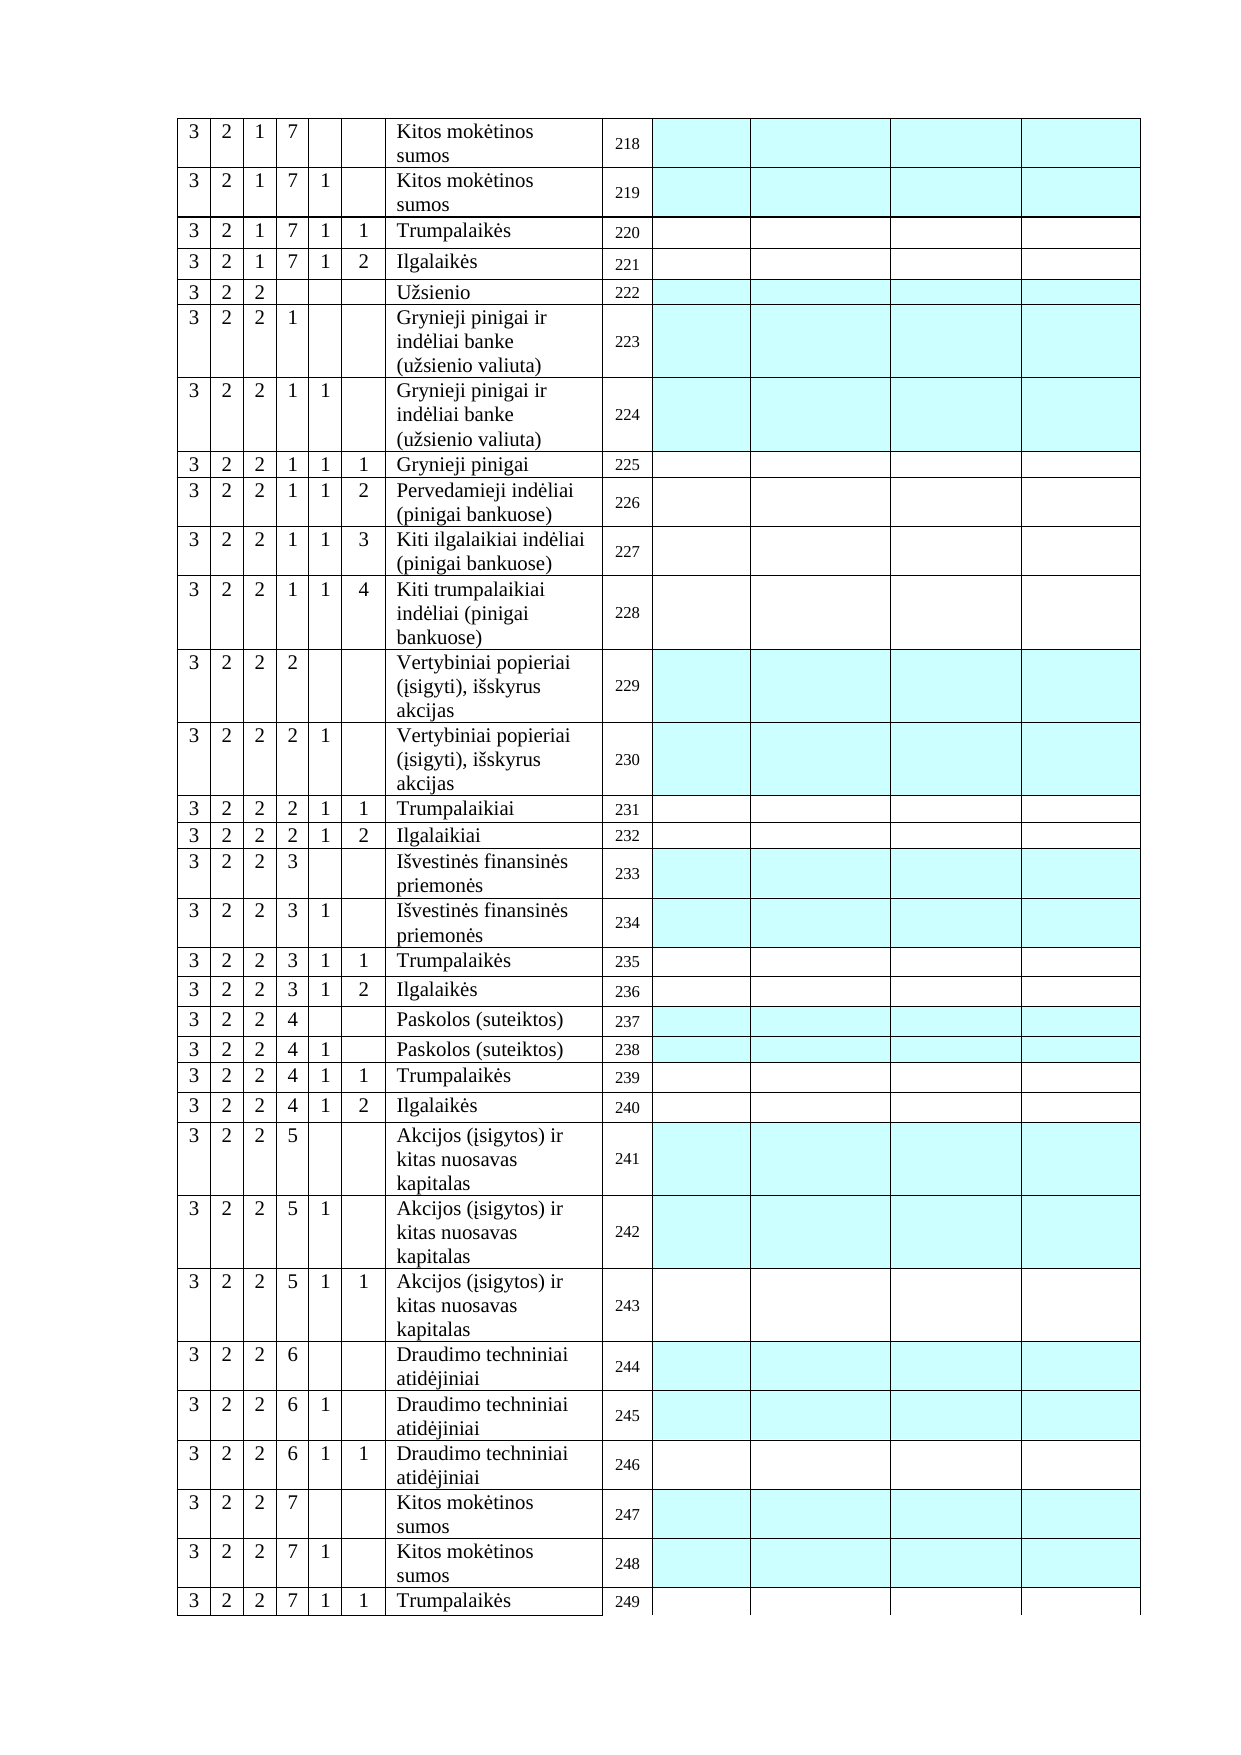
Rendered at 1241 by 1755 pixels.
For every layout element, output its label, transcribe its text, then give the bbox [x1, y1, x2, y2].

table_cell 2 [211, 1588, 243, 1615]
table_cell [751, 378, 890, 451]
table_cell [891, 849, 1021, 897]
table_cell [751, 1093, 890, 1122]
table_cell 2 [244, 1093, 276, 1122]
table_cell 1 [244, 119, 276, 167]
table_cell [1022, 305, 1140, 377]
table_cell 2 [342, 977, 385, 1006]
table_cell 1 [309, 1037, 341, 1062]
table_cell 239 [603, 1063, 652, 1092]
table_cell [309, 849, 341, 897]
table_cell 3 [178, 1539, 210, 1587]
table_cell 222 [603, 280, 652, 304]
table_cell 3 [178, 948, 210, 976]
table_cell 6 [277, 1342, 308, 1390]
table_cell [891, 1037, 1021, 1062]
table_cell 4 [277, 1037, 308, 1062]
table_cell Pervedamieji indėliai (pinigai bankuose) [386, 478, 602, 526]
table_cell 4 [277, 1093, 308, 1122]
table_cell [891, 823, 1021, 848]
table_cell [751, 452, 890, 477]
table_cell [751, 249, 890, 279]
table_cell [751, 1007, 890, 1036]
table_cell 3 [178, 218, 210, 248]
table_cell 1 [277, 576, 308, 649]
table_cell [1022, 1342, 1140, 1390]
table_cell 2 [211, 849, 243, 897]
table_cell 3 [277, 849, 308, 897]
table_cell 2 [211, 1269, 243, 1341]
table_cell 2 [244, 1007, 276, 1036]
table_cell 1 [309, 1269, 341, 1341]
table_cell [891, 378, 1021, 451]
table_cell [653, 452, 750, 477]
table_cell 1 [277, 527, 308, 575]
table_cell 3 [178, 1490, 210, 1538]
table_cell 7 [277, 218, 308, 248]
table_cell 2 [277, 823, 308, 848]
table_cell 1 [309, 576, 341, 649]
table_cell [891, 280, 1021, 304]
table_cell [751, 1441, 890, 1489]
table_cell 2 [244, 1490, 276, 1538]
table_cell 233 [603, 849, 652, 897]
table_cell [653, 899, 750, 947]
table_cell 2 [244, 823, 276, 848]
table_cell 228 [603, 576, 652, 649]
table_cell [342, 1123, 385, 1195]
table_cell [342, 1539, 385, 1587]
table_cell 221 [603, 249, 652, 279]
table_cell 2 [211, 1441, 243, 1489]
table_cell 2 [211, 796, 243, 822]
table_cell 2 [244, 1539, 276, 1587]
table_cell 1 [309, 1588, 341, 1615]
table_cell 1 [309, 1391, 341, 1439]
table_cell [1022, 899, 1140, 947]
table_cell [309, 650, 341, 722]
table_cell [891, 478, 1021, 526]
table_cell [751, 1490, 890, 1538]
table_cell 3 [277, 899, 308, 947]
table_cell [751, 899, 890, 947]
table_cell 2 [211, 168, 243, 216]
table_cell Grynieji pinigai ir indėliai banke (užsienio valiuta) [386, 305, 602, 377]
table_cell 3 [178, 899, 210, 947]
table_cell 1 [309, 1063, 341, 1092]
table_cell 2 [211, 452, 243, 477]
table_cell 2 [211, 218, 243, 248]
table_cell 3 [178, 823, 210, 848]
table_cell 231 [603, 796, 652, 822]
table_cell [751, 1588, 890, 1615]
table_cell [891, 1123, 1021, 1195]
table_cell [891, 305, 1021, 377]
table_cell 2 [211, 119, 243, 167]
table_cell [751, 576, 890, 649]
table_cell [891, 1063, 1021, 1092]
table_cell Draudimo techniniai atidėjiniai [386, 1441, 602, 1489]
table_cell [309, 1123, 341, 1195]
table_cell 2 [211, 1093, 243, 1122]
table_cell [1022, 1093, 1140, 1122]
table_cell [751, 1539, 890, 1587]
table_cell 2 [211, 1490, 243, 1538]
table_cell [891, 796, 1021, 822]
table_cell [891, 1196, 1021, 1268]
table_cell 2 [244, 1342, 276, 1390]
table_cell 3 [178, 1037, 210, 1062]
table_cell 248 [603, 1539, 652, 1587]
table_cell [1022, 249, 1140, 279]
table_cell 2 [244, 948, 276, 976]
table_cell 1 [309, 249, 341, 279]
table_cell [1022, 977, 1140, 1006]
table_cell Grynieji pinigai [386, 452, 602, 477]
table_cell 3 [178, 378, 210, 451]
table_cell [751, 1342, 890, 1390]
table_cell [653, 1539, 750, 1587]
table_cell 1 [342, 218, 385, 248]
table_cell Kitos mokėtinos sumos [386, 168, 602, 216]
table_cell [1022, 823, 1140, 848]
table_cell [653, 576, 750, 649]
table_cell 2 [244, 849, 276, 897]
table_cell 3 [178, 1123, 210, 1195]
table_cell 1 [342, 452, 385, 477]
table_cell [1022, 452, 1140, 477]
table_cell Draudimo techniniai atidėjiniai [386, 1391, 602, 1439]
table_cell [891, 1269, 1021, 1341]
table_cell [653, 1123, 750, 1195]
table_cell [653, 527, 750, 575]
table_cell [653, 796, 750, 822]
table_cell 2 [244, 452, 276, 477]
table_cell [653, 1007, 750, 1036]
table_cell [1022, 1123, 1140, 1195]
table_cell [653, 1490, 750, 1538]
table_cell 3 [178, 305, 210, 377]
table_cell Draudimo techniniai atidėjiniai [386, 1342, 602, 1390]
table_cell 1 [309, 1093, 341, 1122]
table_cell [751, 849, 890, 897]
table_cell 1 [309, 452, 341, 477]
table_cell 2 [211, 1342, 243, 1390]
table_cell 4 [277, 1063, 308, 1092]
table_cell Kiti ilgalaikiai indėliai (pinigai bankuose) [386, 527, 602, 575]
table_cell 2 [244, 378, 276, 451]
table_cell [342, 899, 385, 947]
table_cell 226 [603, 478, 652, 526]
table_cell 4 [277, 1007, 308, 1036]
table_cell Išvestinės finansinės priemonės [386, 849, 602, 897]
table_cell [653, 1093, 750, 1122]
table_cell [653, 249, 750, 279]
table_cell 2 [277, 650, 308, 722]
table_cell 2 [211, 723, 243, 795]
table_cell [891, 1391, 1021, 1439]
table_cell [653, 948, 750, 976]
table_cell [1022, 948, 1140, 976]
table_cell [751, 723, 890, 795]
table_cell 1 [309, 1539, 341, 1587]
table_cell [342, 723, 385, 795]
table_cell 249 [603, 1588, 652, 1615]
table_cell [342, 650, 385, 722]
table_cell 1 [309, 478, 341, 526]
table_cell 1 [244, 168, 276, 216]
table_cell 2 [244, 478, 276, 526]
table_cell Ilgalaikės [386, 1093, 602, 1122]
table_cell 2 [211, 378, 243, 451]
table_cell 219 [603, 168, 652, 216]
table_cell Grynieji pinigai ir indėliai banke (užsienio valiuta) [386, 378, 602, 451]
table_cell 1 [277, 305, 308, 377]
table_cell [1022, 1037, 1140, 1062]
table_cell [1022, 1063, 1140, 1092]
table_cell 1 [244, 249, 276, 279]
table_cell 234 [603, 899, 652, 947]
table_cell 2 [211, 249, 243, 279]
table_cell [1022, 168, 1140, 216]
table_cell 2 [211, 478, 243, 526]
table_cell 3 [178, 723, 210, 795]
table_cell 247 [603, 1490, 652, 1538]
table_cell [342, 1490, 385, 1538]
table_cell 2 [244, 1441, 276, 1489]
table_cell [751, 650, 890, 722]
table_cell [1022, 1588, 1140, 1615]
table_cell Vertybiniai popieriai (įsigyti), išskyrus akcijas [386, 650, 602, 722]
table_cell [891, 1588, 1021, 1615]
table_cell [653, 1391, 750, 1439]
table_cell [751, 977, 890, 1006]
table_cell [653, 1342, 750, 1390]
table_cell 2 [244, 977, 276, 1006]
table_cell 2 [244, 1037, 276, 1062]
table_cell [891, 899, 1021, 947]
table_cell [277, 280, 308, 304]
table_cell 1 [309, 1196, 341, 1268]
table_cell [653, 977, 750, 1006]
table_cell 3 [178, 1391, 210, 1439]
table_cell 2 [244, 650, 276, 722]
table_cell [342, 1007, 385, 1036]
table_cell [891, 168, 1021, 216]
table_cell 3 [342, 527, 385, 575]
table_cell 3 [178, 280, 210, 304]
table_cell [653, 305, 750, 377]
table_cell 2 [244, 1196, 276, 1268]
table_cell [309, 119, 341, 167]
table_cell [653, 1037, 750, 1062]
table_cell [891, 1093, 1021, 1122]
table_cell [891, 527, 1021, 575]
table_cell 3 [178, 527, 210, 575]
table_cell [1022, 650, 1140, 722]
table_cell 3 [178, 576, 210, 649]
table_cell 3 [178, 478, 210, 526]
table_cell [891, 977, 1021, 1006]
table_cell Akcijos (įsigytos) ir kitas nuosavas kapitalas [386, 1269, 602, 1341]
table_cell [1022, 1269, 1140, 1341]
table_cell 2 [244, 1063, 276, 1092]
table_cell Kiti trumpalaikiai indėliai (pinigai bankuose) [386, 576, 602, 649]
table_cell [751, 1391, 890, 1439]
table_cell 241 [603, 1123, 652, 1195]
table_cell 3 [178, 1588, 210, 1615]
table_cell 232 [603, 823, 652, 848]
table_cell [653, 723, 750, 795]
table_cell 218 [603, 119, 652, 167]
table_cell 229 [603, 650, 652, 722]
table_cell [751, 796, 890, 822]
table_cell [1022, 1441, 1140, 1489]
table_cell 1 [309, 823, 341, 848]
table_cell [751, 1037, 890, 1062]
table_cell 3 [178, 1063, 210, 1092]
table_cell [891, 1539, 1021, 1587]
table_cell 7 [277, 249, 308, 279]
table_cell 235 [603, 948, 652, 976]
table_cell 3 [178, 1093, 210, 1122]
table_cell 220 [603, 218, 652, 248]
table_cell [751, 168, 890, 216]
table_cell [751, 218, 890, 248]
table_cell 3 [178, 1342, 210, 1390]
table_cell 1 [277, 478, 308, 526]
table_cell 2 [342, 249, 385, 279]
table_cell 240 [603, 1093, 652, 1122]
table_cell 236 [603, 977, 652, 1006]
table_cell 1 [309, 168, 341, 216]
table_cell [751, 478, 890, 526]
table_cell [653, 849, 750, 897]
table_cell [891, 723, 1021, 795]
table_cell [653, 218, 750, 248]
table_cell 2 [211, 823, 243, 848]
table_cell 2 [244, 305, 276, 377]
table_cell [751, 823, 890, 848]
table_cell [1022, 849, 1140, 897]
table_cell [891, 1490, 1021, 1538]
table_cell 6 [277, 1391, 308, 1439]
table_cell 2 [211, 1007, 243, 1036]
table_cell [653, 119, 750, 167]
table_cell [653, 1588, 750, 1615]
table_cell Kitos mokėtinos sumos [386, 119, 602, 167]
table_cell 223 [603, 305, 652, 377]
table_cell 4 [342, 576, 385, 649]
table_cell Trumpalaikiai [386, 796, 602, 822]
table_cell [309, 305, 341, 377]
table_cell [653, 378, 750, 451]
table_cell 1 [309, 378, 341, 451]
table_cell 7 [277, 119, 308, 167]
table_cell [751, 280, 890, 304]
table_cell 237 [603, 1007, 652, 1036]
table_cell [653, 650, 750, 722]
table_cell 7 [277, 1490, 308, 1538]
table_cell 2 [342, 478, 385, 526]
table_cell 2 [342, 1093, 385, 1122]
table_cell 2 [211, 280, 243, 304]
table_cell [1022, 1391, 1140, 1439]
table_cell 1 [277, 378, 308, 451]
table_cell 1 [244, 218, 276, 248]
table_cell 3 [178, 1441, 210, 1489]
table_cell [1022, 1490, 1140, 1538]
table_cell [342, 378, 385, 451]
table_cell Ilgalaikės [386, 977, 602, 1006]
table_cell [891, 218, 1021, 248]
table_cell 2 [244, 723, 276, 795]
table_cell 246 [603, 1441, 652, 1489]
table_cell 227 [603, 527, 652, 575]
table_cell 2 [211, 527, 243, 575]
table_cell [751, 948, 890, 976]
table_cell Akcijos (įsigytos) ir kitas nuosavas kapitalas [386, 1123, 602, 1195]
table_cell Vertybiniai popieriai (įsigyti), išskyrus akcijas [386, 723, 602, 795]
table_cell 1 [309, 977, 341, 1006]
table_cell Kitos mokėtinos sumos [386, 1490, 602, 1538]
table_cell 230 [603, 723, 652, 795]
table_cell [1022, 527, 1140, 575]
table_cell 1 [342, 1063, 385, 1092]
table_cell Paskolos (suteiktos) [386, 1007, 602, 1036]
table_cell 3 [178, 119, 210, 167]
table_cell [342, 1391, 385, 1439]
table_cell 1 [309, 218, 341, 248]
table_cell 225 [603, 452, 652, 477]
table_cell [1022, 1539, 1140, 1587]
table_cell 1 [309, 1441, 341, 1489]
table_cell 6 [277, 1441, 308, 1489]
table_cell [1022, 1196, 1140, 1268]
table_cell 1 [342, 948, 385, 976]
table_cell [891, 119, 1021, 167]
table_cell [891, 452, 1021, 477]
table_cell [891, 1007, 1021, 1036]
table_cell [653, 1196, 750, 1268]
table_cell 3 [178, 1196, 210, 1268]
table_cell 238 [603, 1037, 652, 1062]
table_cell 2 [342, 823, 385, 848]
table_cell 1 [342, 1441, 385, 1489]
table_cell [653, 1441, 750, 1489]
table_cell 3 [178, 452, 210, 477]
table_cell 2 [277, 723, 308, 795]
table_cell 3 [178, 249, 210, 279]
table_cell [891, 249, 1021, 279]
table_cell [309, 1342, 341, 1390]
table_cell 1 [309, 527, 341, 575]
table_cell [309, 280, 341, 304]
table_cell 2 [244, 1123, 276, 1195]
table_cell [342, 1342, 385, 1390]
table_cell 2 [211, 1123, 243, 1195]
table_cell 3 [178, 168, 210, 216]
table_cell Išvestinės finansinės priemonės [386, 899, 602, 947]
table_cell 3 [178, 1269, 210, 1341]
table_cell 2 [244, 1269, 276, 1341]
table_cell [1022, 796, 1140, 822]
table_cell 5 [277, 1123, 308, 1195]
table_cell [891, 576, 1021, 649]
table_cell [751, 1269, 890, 1341]
table_cell [653, 478, 750, 526]
table_cell 2 [244, 899, 276, 947]
table_cell 2 [244, 796, 276, 822]
table_cell 1 [277, 452, 308, 477]
table_cell [653, 168, 750, 216]
table_cell 2 [244, 527, 276, 575]
table_cell [1022, 1007, 1140, 1036]
table_cell [342, 1037, 385, 1062]
table_cell 2 [211, 899, 243, 947]
table_cell [342, 305, 385, 377]
table_cell 3 [277, 948, 308, 976]
table_cell 3 [178, 977, 210, 1006]
table_cell Trumpalaikės [386, 1063, 602, 1092]
table_cell [342, 119, 385, 167]
table_cell [751, 1196, 890, 1268]
table_cell 7 [277, 1588, 308, 1615]
table_cell [751, 527, 890, 575]
table_cell 2 [244, 576, 276, 649]
table_cell 7 [277, 1539, 308, 1587]
table_cell [309, 1007, 341, 1036]
table_cell 2 [244, 280, 276, 304]
table_cell 1 [309, 723, 341, 795]
table_cell Kitos mokėtinos sumos [386, 1539, 602, 1587]
table_cell 2 [277, 796, 308, 822]
table_cell [653, 1063, 750, 1092]
table_cell 2 [211, 1037, 243, 1062]
table_cell 1 [342, 796, 385, 822]
table_cell [653, 280, 750, 304]
table_cell Užsienio [386, 280, 602, 304]
table_cell 244 [603, 1342, 652, 1390]
table_cell 5 [277, 1269, 308, 1341]
table_cell 3 [178, 796, 210, 822]
table_cell [891, 650, 1021, 722]
table_cell 3 [178, 650, 210, 722]
table_cell [1022, 576, 1140, 649]
table_cell Trumpalaikės [386, 948, 602, 976]
table_cell 2 [244, 1391, 276, 1439]
table_cell 2 [211, 576, 243, 649]
table_cell 2 [211, 1539, 243, 1587]
table_cell [891, 948, 1021, 976]
table_cell 3 [277, 977, 308, 1006]
table_cell 2 [211, 1196, 243, 1268]
table_cell [653, 823, 750, 848]
table_cell Ilgalaikiai [386, 823, 602, 848]
table_cell [309, 1490, 341, 1538]
table_cell [1022, 478, 1140, 526]
table_cell [751, 1063, 890, 1092]
table_cell [751, 119, 890, 167]
table_cell 2 [211, 948, 243, 976]
table_cell Akcijos (įsigytos) ir kitas nuosavas kapitalas [386, 1196, 602, 1268]
table_cell 243 [603, 1269, 652, 1341]
table_cell [1022, 378, 1140, 451]
table_cell 3 [178, 1007, 210, 1036]
table_cell 3 [178, 849, 210, 897]
table_cell 1 [342, 1588, 385, 1615]
table_cell [653, 1269, 750, 1341]
table_cell 1 [342, 1269, 385, 1341]
table_cell [342, 280, 385, 304]
table_cell 5 [277, 1196, 308, 1268]
table_cell 245 [603, 1391, 652, 1439]
table_cell Trumpalaikės [386, 218, 602, 248]
table_cell 224 [603, 378, 652, 451]
table_cell 7 [277, 168, 308, 216]
table_cell [1022, 218, 1140, 248]
table_cell Paskolos (suteiktos) [386, 1037, 602, 1062]
table_cell [342, 849, 385, 897]
table_cell 1 [309, 899, 341, 947]
table_cell [1022, 723, 1140, 795]
table_cell 2 [211, 305, 243, 377]
table_cell 2 [211, 1063, 243, 1092]
table_cell [751, 1123, 890, 1195]
table_cell 242 [603, 1196, 652, 1268]
table_cell 1 [309, 796, 341, 822]
table_cell [891, 1441, 1021, 1489]
table_cell Ilgalaikės [386, 249, 602, 279]
table_cell 2 [244, 1588, 276, 1615]
table_cell 2 [211, 977, 243, 1006]
table_cell [891, 1342, 1021, 1390]
table_cell [342, 1196, 385, 1268]
table_cell [751, 305, 890, 377]
table_cell [342, 168, 385, 216]
table_cell 2 [211, 650, 243, 722]
table_cell Trumpalaikės [386, 1588, 602, 1615]
table_cell [1022, 280, 1140, 304]
table_cell 2 [211, 1391, 243, 1439]
table_cell 1 [309, 948, 341, 976]
table_cell [1022, 119, 1140, 167]
